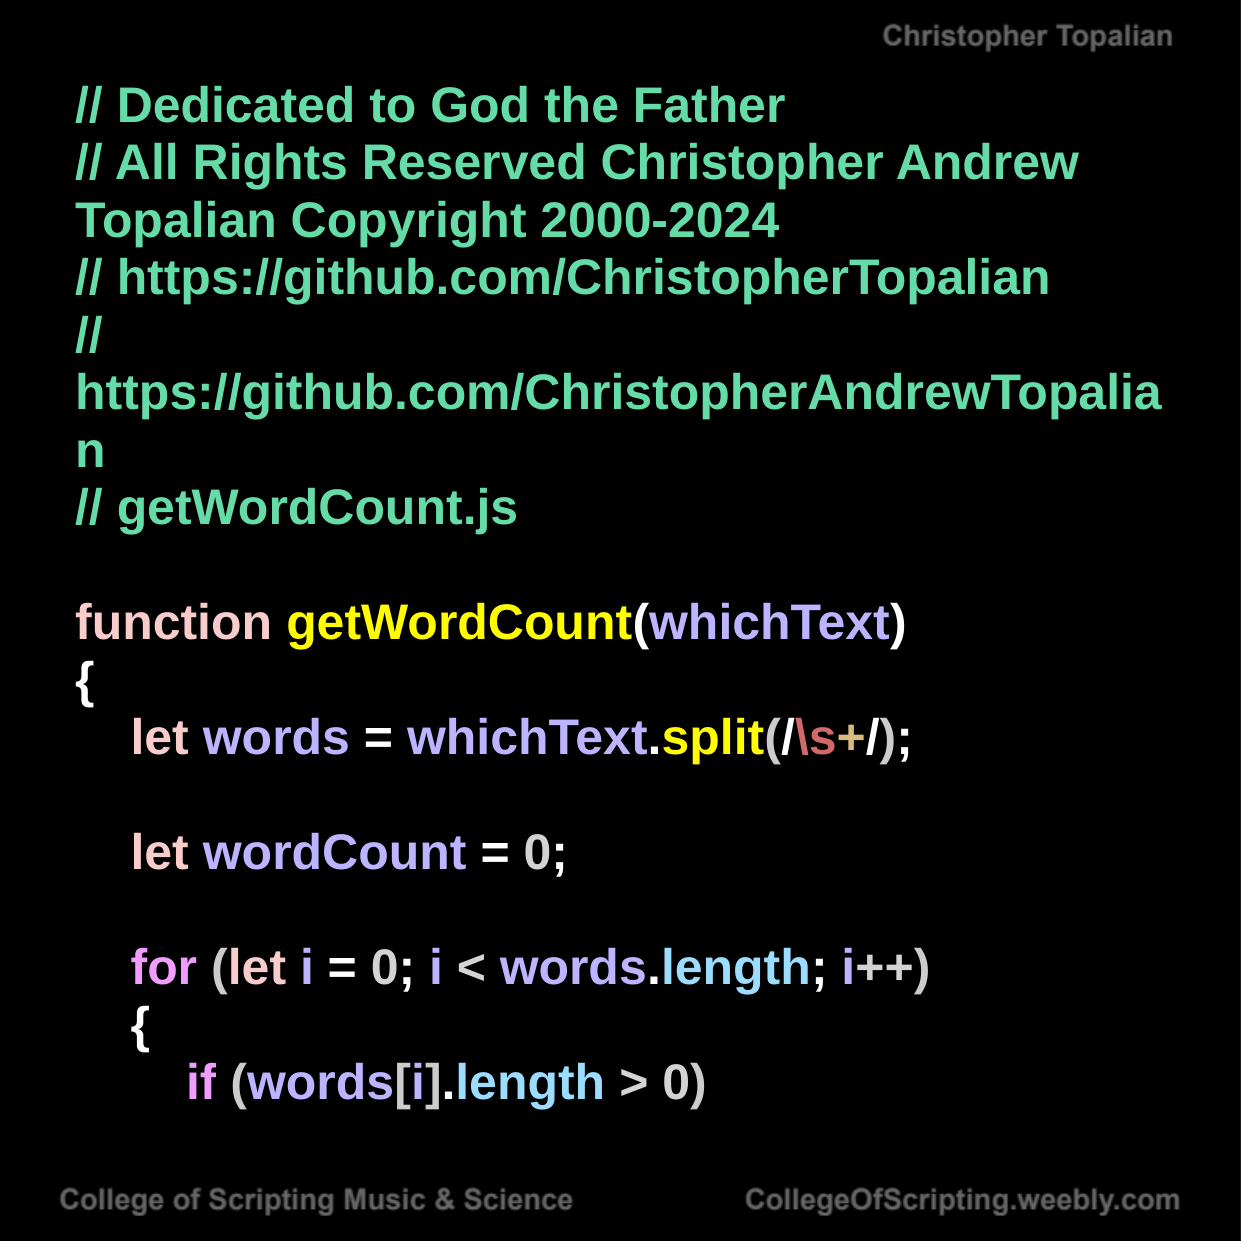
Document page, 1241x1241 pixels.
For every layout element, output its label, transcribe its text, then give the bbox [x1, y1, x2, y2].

text // getWordCount.js [75, 477, 1166, 535]
text let wordCount = 0; [75, 822, 1166, 880]
text { [75, 995, 1166, 1052]
text // Dedicated to God the Father [75, 75, 1166, 132]
text // https://github.com/ChristopherAndrewTopalian [75, 305, 1166, 477]
text let words = whichText.split(/\s+/); [75, 707, 1166, 765]
text if (words[i].length > 0) [75, 1052, 1166, 1110]
text function getWordCount(whichText) [75, 592, 1166, 650]
text // https://github.com/ChristopherTopalian [75, 247, 1166, 305]
text { [75, 650, 1166, 707]
text // All Rights Reserved Christopher Andrew Topalian Copyright 2000-2024 [75, 132, 1166, 247]
text for (let i = 0; i < words.length; i++) [75, 937, 1166, 995]
